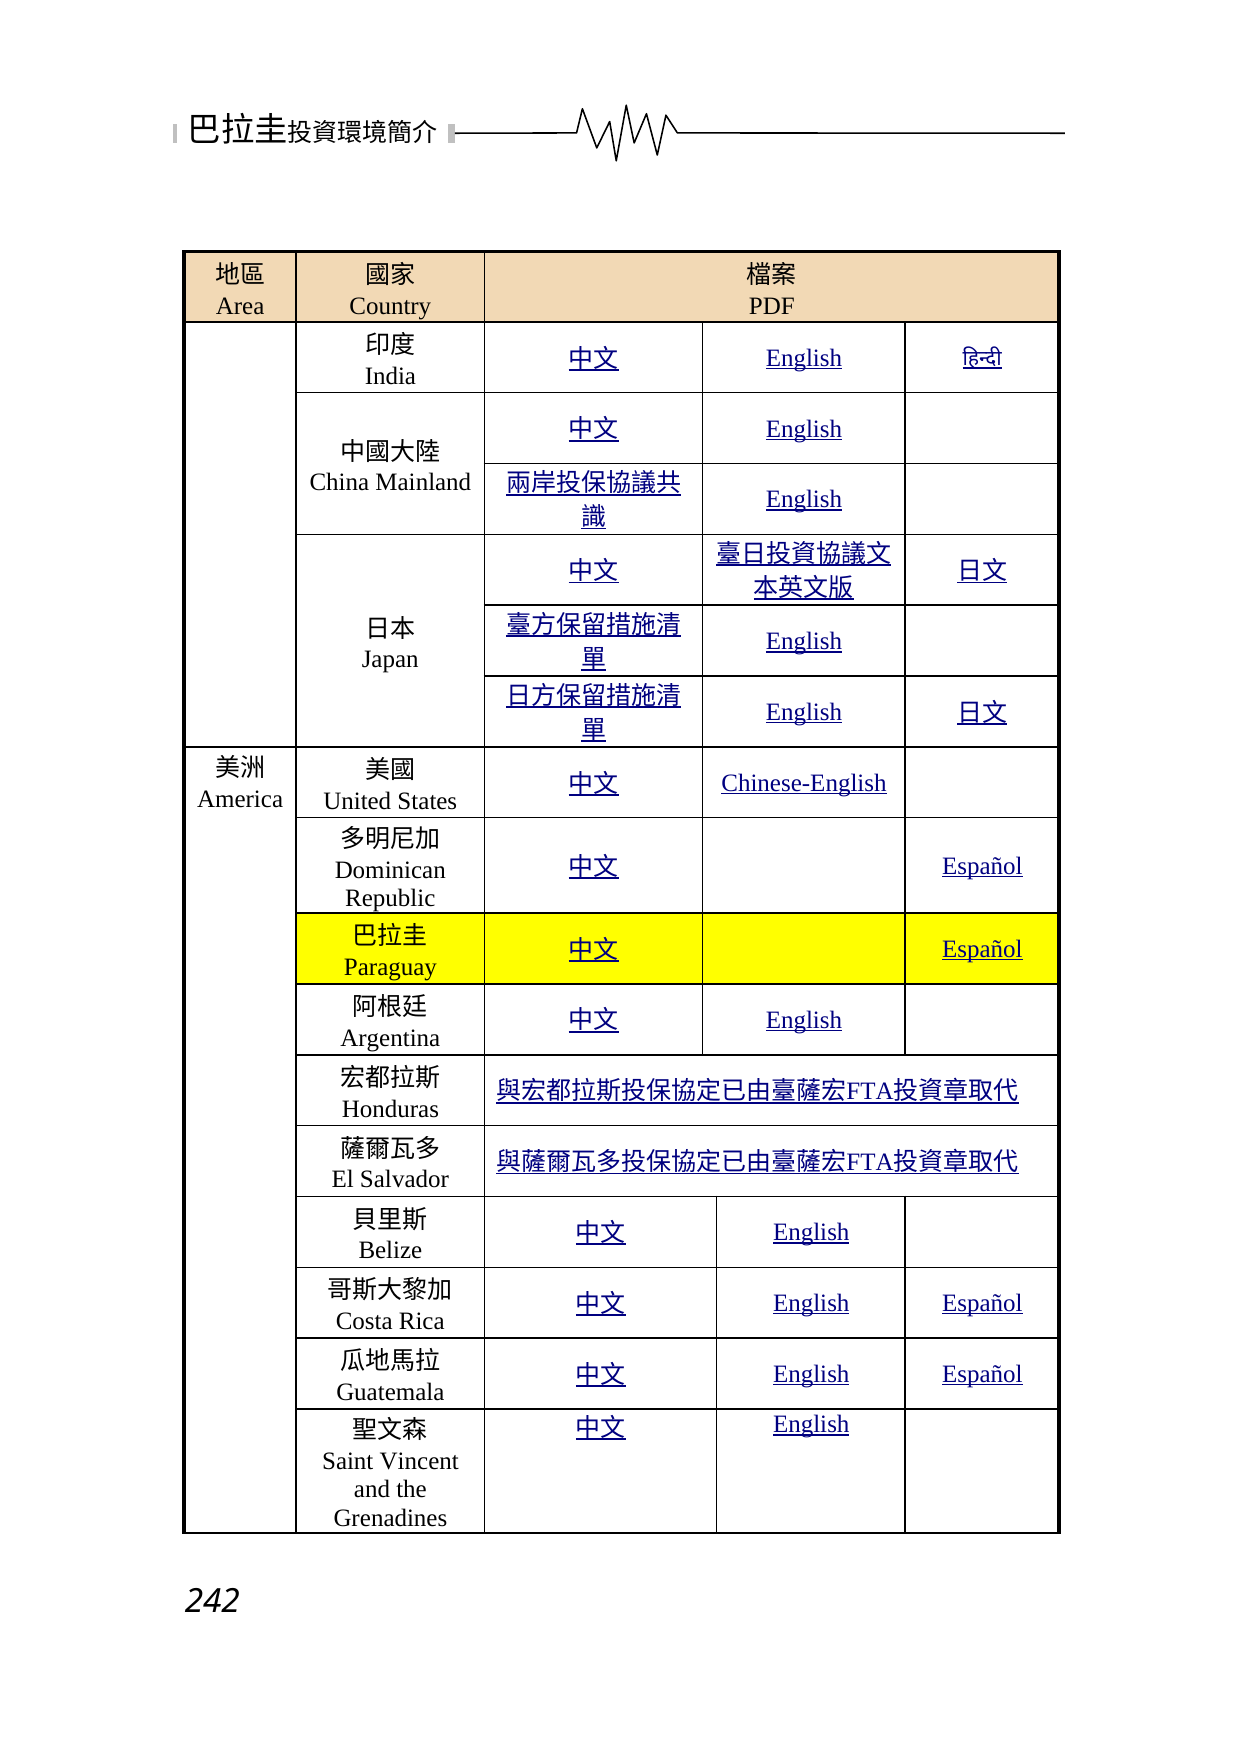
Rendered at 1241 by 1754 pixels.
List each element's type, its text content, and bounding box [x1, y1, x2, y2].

table_cell English [717, 1197, 904, 1266]
table_cell 中文 [485, 1339, 716, 1408]
table_cell 中文 [485, 1197, 716, 1266]
table_cell 臺日投資協議文本英文版 [703, 535, 904, 604]
table_cell 阿根廷 Argentina [297, 985, 484, 1054]
table_cell 宏都拉斯 Honduras [297, 1056, 484, 1125]
table_cell English [717, 1268, 904, 1337]
table_cell 中文 [485, 985, 702, 1054]
table_cell [703, 818, 904, 912]
table_cell 薩爾瓦多 El Salvador [297, 1126, 484, 1196]
table_cell 中文 [485, 1268, 716, 1337]
table_cell 巴拉圭 Paraguay [297, 914, 484, 983]
table_cell 聖文森 Saint Vincent and the Grenadines [297, 1410, 484, 1532]
table_cell [906, 985, 1057, 1054]
table_header 檔案 PDF [485, 253, 1057, 321]
table_cell English [703, 985, 904, 1054]
table_cell 中文 [485, 535, 702, 604]
table_cell 中文 [485, 748, 702, 817]
table_cell 日方保留措施清單 [485, 677, 702, 746]
table_cell Español [906, 1339, 1057, 1408]
table_cell [906, 1410, 1057, 1532]
table_cell 貝里斯 Belize [297, 1197, 484, 1266]
table_cell 中文 [485, 393, 702, 463]
table_cell Español [906, 818, 1057, 912]
table_cell 日本 Japan [297, 535, 484, 746]
table_cell English [703, 393, 904, 463]
table_cell Español [906, 914, 1057, 983]
table_cell 哥斯大黎加 Costa Rica [297, 1268, 484, 1337]
table_header 地區 Area [186, 253, 295, 321]
table_cell [703, 914, 904, 983]
table_cell [906, 606, 1057, 675]
table_cell 瓜地馬拉 Guatemala [297, 1339, 484, 1408]
table_cell [906, 393, 1057, 463]
table_cell 中文 [485, 914, 702, 983]
table_cell English [717, 1410, 904, 1532]
table_cell Español [906, 1268, 1057, 1337]
table_cell Chinese-English [703, 748, 904, 817]
table_cell English [703, 677, 904, 746]
table_cell 兩岸投保協議共識 [485, 464, 702, 533]
table_cell English [703, 606, 904, 675]
table_cell English [703, 323, 904, 392]
table_cell 臺方保留措施清單 [485, 606, 702, 675]
table_cell 日文 [906, 677, 1057, 746]
table_cell 中文 [485, 323, 702, 392]
table_header 國家 Country [297, 253, 484, 321]
table_cell हिन्दी [906, 323, 1057, 392]
table_cell 美洲 America [186, 748, 295, 1532]
table_cell 印度 India [297, 323, 484, 392]
table_cell 與薩爾瓦多投保協定已由臺薩宏FTA投資章取代 [485, 1126, 1057, 1196]
table_cell English [717, 1339, 904, 1408]
table_cell [906, 464, 1057, 533]
table_cell 中國大陸 China Mainland [297, 393, 484, 533]
table_cell 多明尼加 Dominican Republic [297, 818, 484, 912]
table_cell [186, 323, 295, 746]
table_cell [906, 748, 1057, 817]
table_cell English [703, 464, 904, 533]
table_cell 中文 [485, 1410, 716, 1532]
table_cell 美國 United States [297, 748, 484, 817]
table_cell 與宏都拉斯投保協定已由臺薩宏FTA投資章取代 [485, 1056, 1057, 1125]
table_cell 日文 [906, 535, 1057, 604]
table_cell [906, 1197, 1057, 1266]
table_cell 中文 [485, 818, 702, 912]
